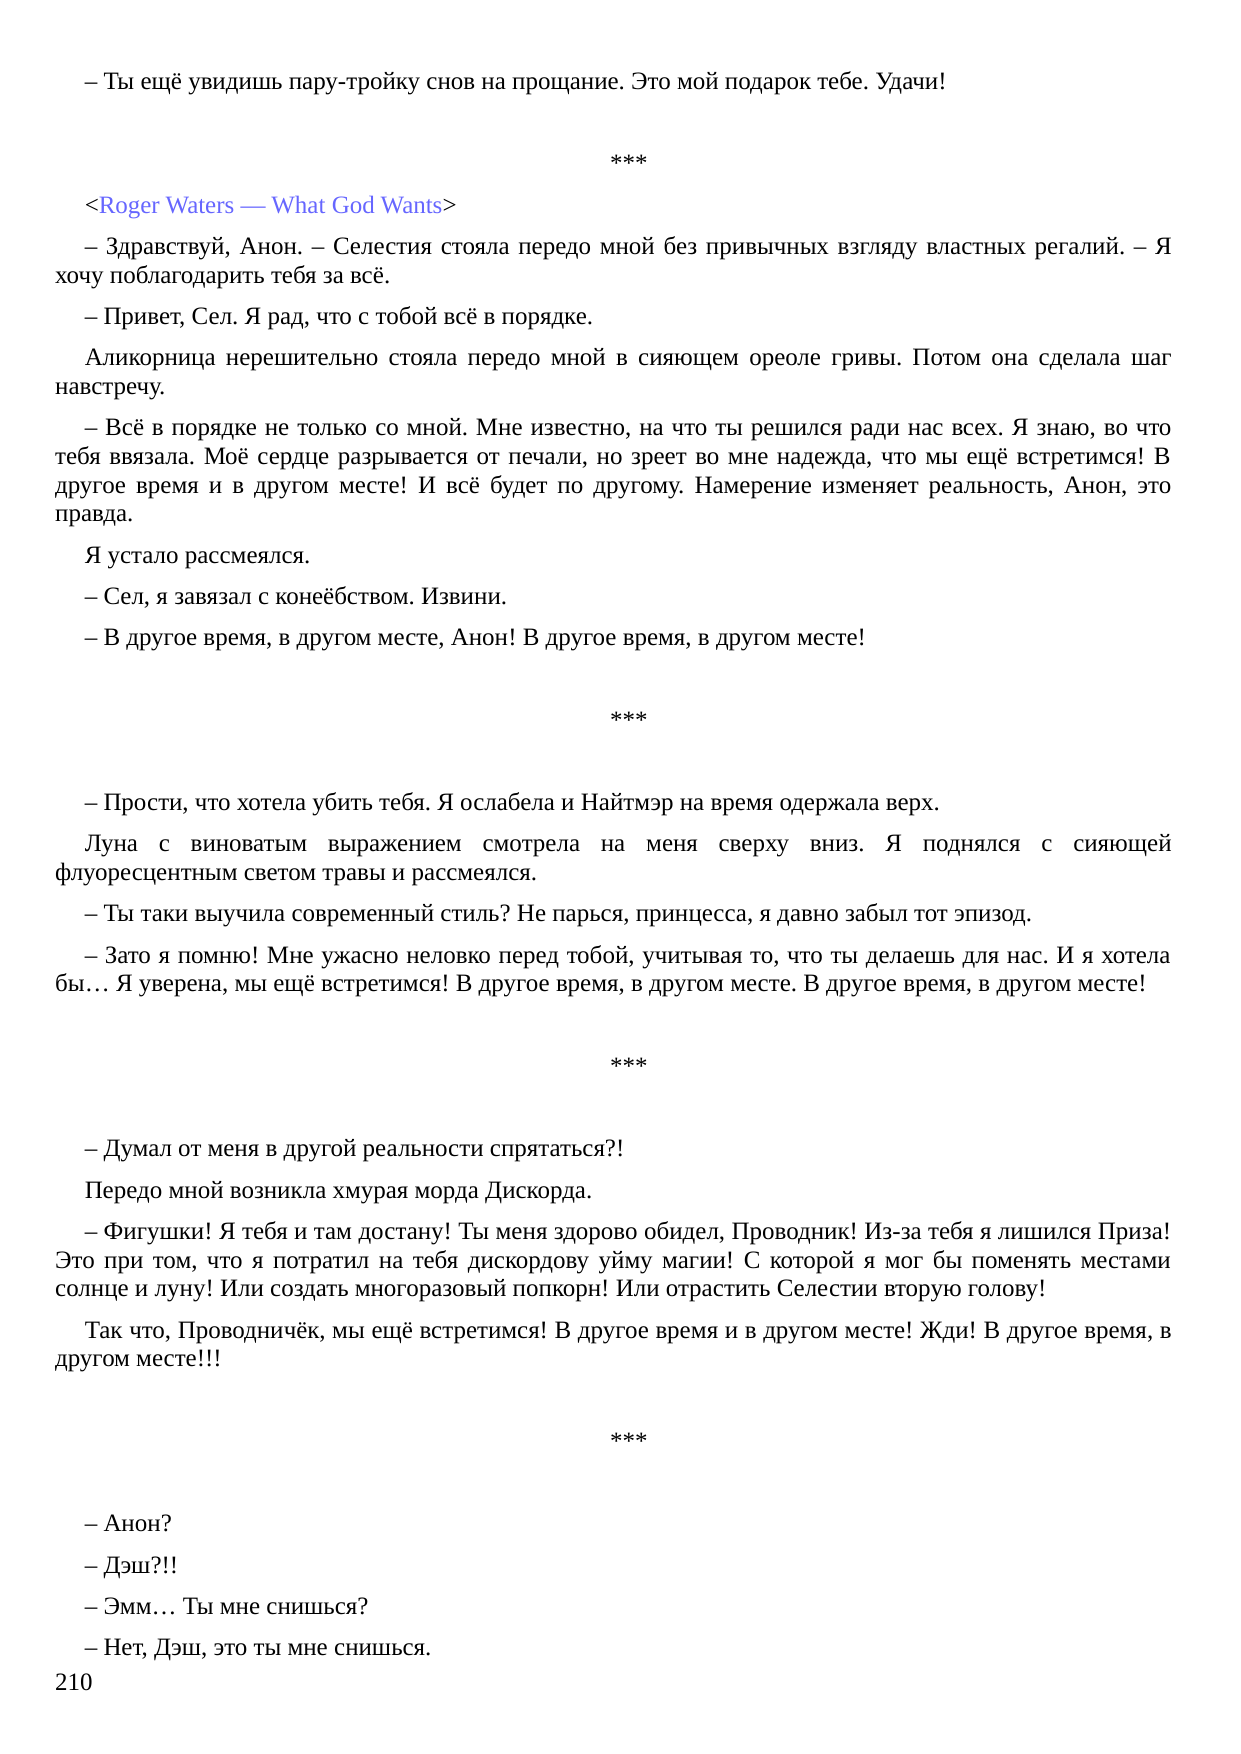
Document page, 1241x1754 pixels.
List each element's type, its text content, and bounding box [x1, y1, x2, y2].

text – Думал от меня в другой реальности спрятаться?! [55, 1133, 1173, 1162]
text – Здравствуй, Анон. – Селестия стояла передо мной без привычных взгляду властных регалий. – Я хочу поблагодарить тебя за всё. [55, 231, 1173, 288]
text Так что, Проводничёк, мы ещё встретимся! В другое время и в другом месте! Жди! В другое время, в другом месте!!! [55, 1315, 1173, 1372]
text – Всё в порядке не только со мной. Мне известно, на что ты решился ради нас всех. Я знаю, во что тебя ввязала. Моё сердце разрывается от печали, но зреет во мне надежда, что мы ещё встретимся! В другое время и в другом месте! И всё будет по другому. Намерение изменяет реальность, Анон, это правда. [55, 412, 1173, 527]
text Луна с виноватым выражением смотрела на меня сверху вниз. Я поднялся с сияющей флуоресцентным светом травы и рассмеялся. [55, 828, 1173, 886]
text *** [55, 1051, 1173, 1080]
text Аликорница нерешительно стояла передо мной в сияющем ореоле гривы. Потом она сделала шаг навстречу. [55, 342, 1173, 400]
text – Зато я помню! Мне ужасно неловко перед тобой, учитывая то, что ты делаешь для нас. И я хотела бы… Я уверена, мы ещё встретимся! В другое время, в другом месте. В другое время, в другом месте! [55, 940, 1173, 997]
text – Эмм… Ты мне снишься? [55, 1591, 1173, 1620]
text *** [55, 148, 1173, 177]
text Я устало рассмеялся. [55, 540, 1173, 568]
text *** [55, 1426, 1173, 1455]
text *** [55, 705, 1173, 733]
text – Привет, Сел. Я рад, что с тобой всё в порядке. [55, 301, 1173, 330]
text – Ты ещё увидишь пару-тройку снов на прощание. Это мой подарок тебе. Удачи! [55, 66, 1173, 95]
text – Ты таки выучила современный стиль? Не парься, принцесса, я давно забыл тот эпизод. [55, 898, 1173, 927]
text – Прости, что хотела убить тебя. Я ослабела и Найтмэр на время одержала верх. [55, 787, 1173, 816]
text – Фигушки! Я тебя и там достану! Ты меня здорово обидел, Проводник! Из-за тебя я лишился Приза! Это при том, что я потратил на тебя дискордову уйму магии! С которой я мог бы поменять местами солнце и луну! Или создать многоразовый попкорн! Или отрастить Селестии вторую голову! [55, 1216, 1173, 1302]
text – Сел, я завязал с конеёбством. Извини. [55, 581, 1173, 610]
text <Roger Waters — What God Wants> [55, 190, 1173, 218]
text Передо мной возникла хмурая морда Дискорда. [55, 1175, 1173, 1203]
text – Дэш?!! [55, 1550, 1173, 1578]
text – Нет, Дэш, это ты мне снишься. [55, 1632, 1173, 1661]
text – В другое время, в другом месте, Анон! В другое время, в другом месте! [55, 622, 1173, 651]
text – Анон? [55, 1508, 1173, 1537]
